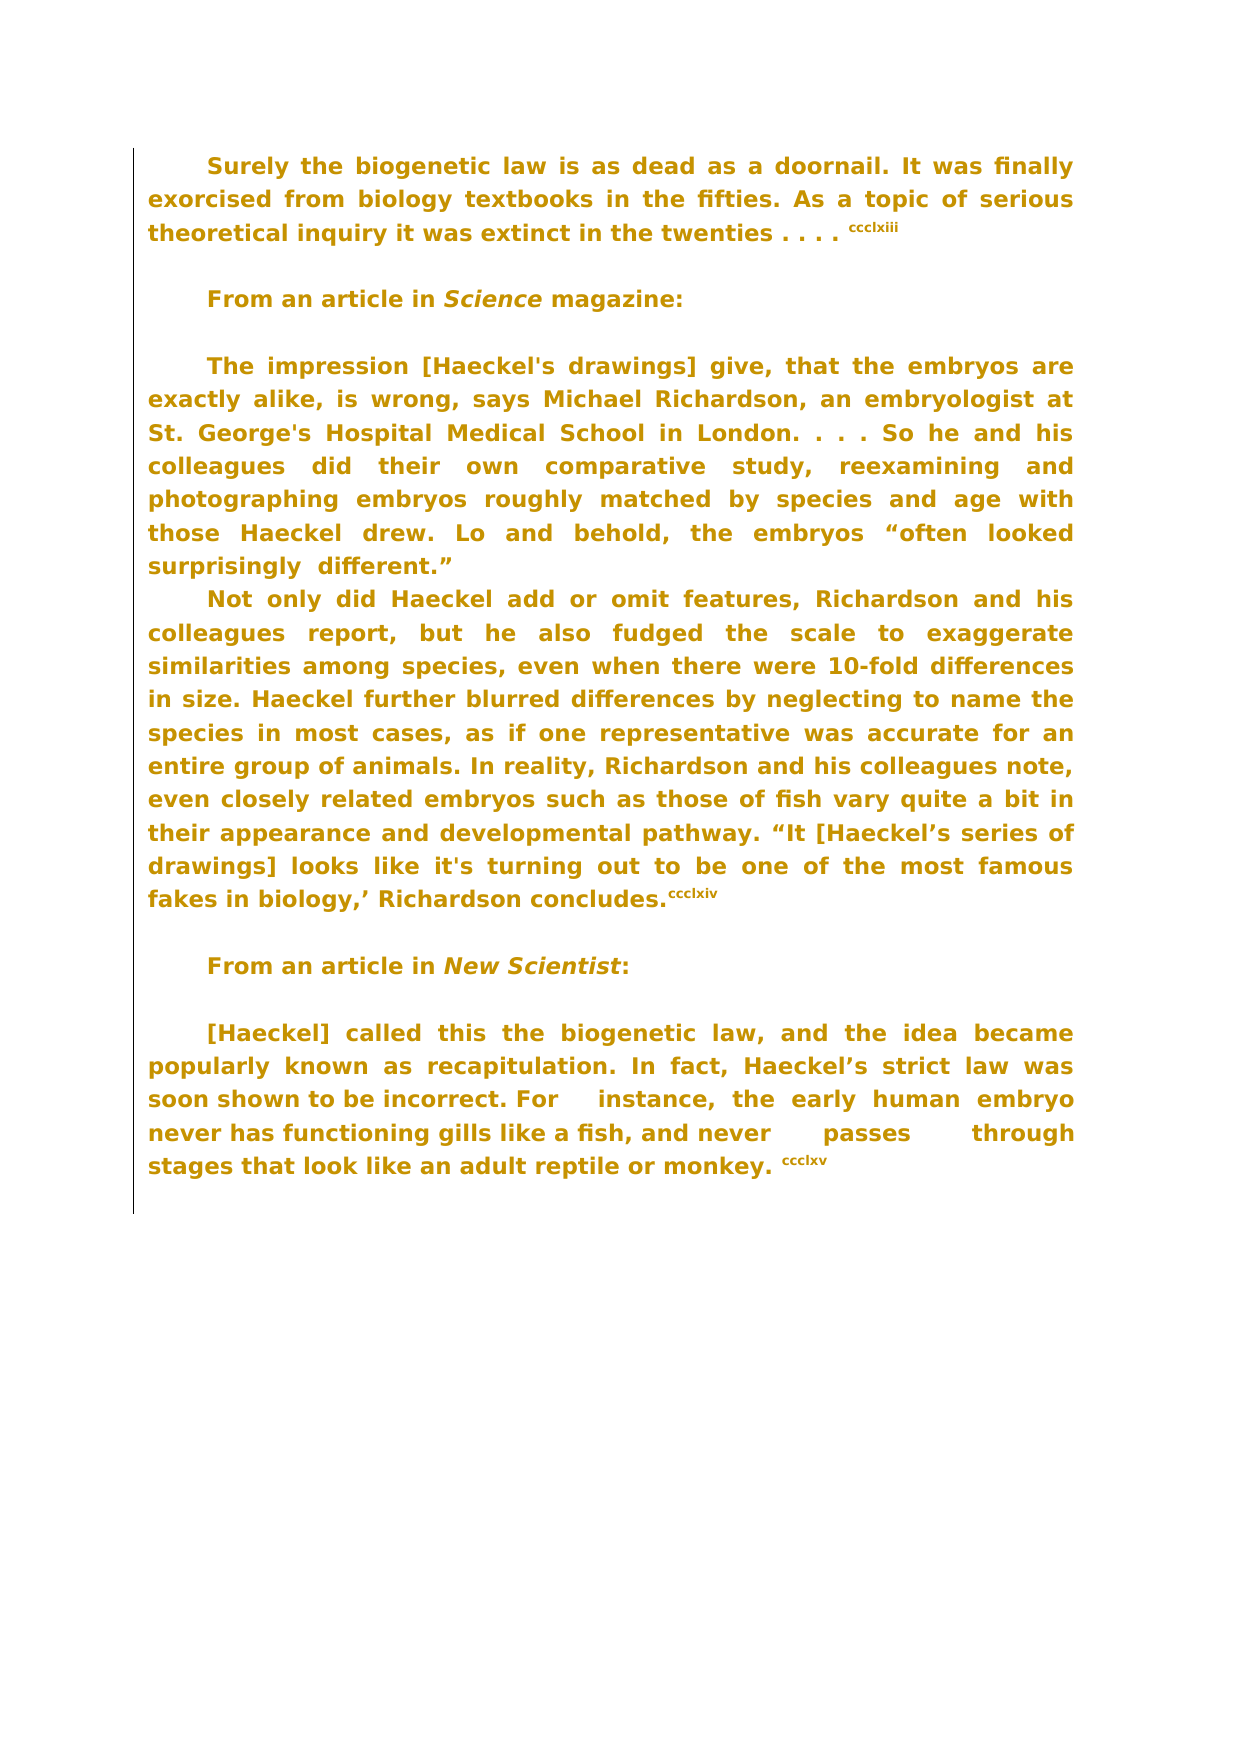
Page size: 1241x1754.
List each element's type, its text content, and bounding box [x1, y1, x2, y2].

text From an article in Science magazine: [148, 281, 1075, 314]
text The impression [Haeckel's drawings] give, that the embryos are exactly alike, is wrong, says Michael Richardson, an embryologist at St. George's Hospital Medical School in London. . . . So he and his colleagues did their own comparative study, reexamining and photographing embryos roughly matched by species and age with those Haeckel drew. Lo and behold, the embryos “often looked surprisingly different.” [148, 348, 1075, 581]
text From an article in New Scientist: [148, 948, 1075, 981]
text Surely the biogenetic law is as dead as a doornail. It was finally exorcised from biology textbooks in the fifties. As a topic of serious theoretical inquiry it was extinct in the twenties . . . . [148, 148, 1075, 248]
text [Haeckel] called this the biogenetic law, and the idea became popularly known as recapitulation. In fact, Haeckel’s strict law was soon shown to be incorrect. For instance, the early human embryo never has functioning gills like a fish, and never passes through stages that look like an adult reptile or monkey. [148, 1014, 1075, 1181]
text Not only did Haeckel add or omit features, Richardson and his colleagues report, but he also fudged the scale to exaggerate similarities among species, even when there were 10-fold differences in size. Haeckel further blurred differences by neglecting to name the species in most cases, as if one representative was accurate for an entire group of animals. In reality, Richardson and his colleagues note, even closely related embryos such as those of fish vary quite a bit in their appearance and developmental pathway. “It [Haeckel’s series of drawings] looks like it's turning out to be one of the most famous fakes in biology,’ Richardson concludes. [148, 581, 1075, 914]
